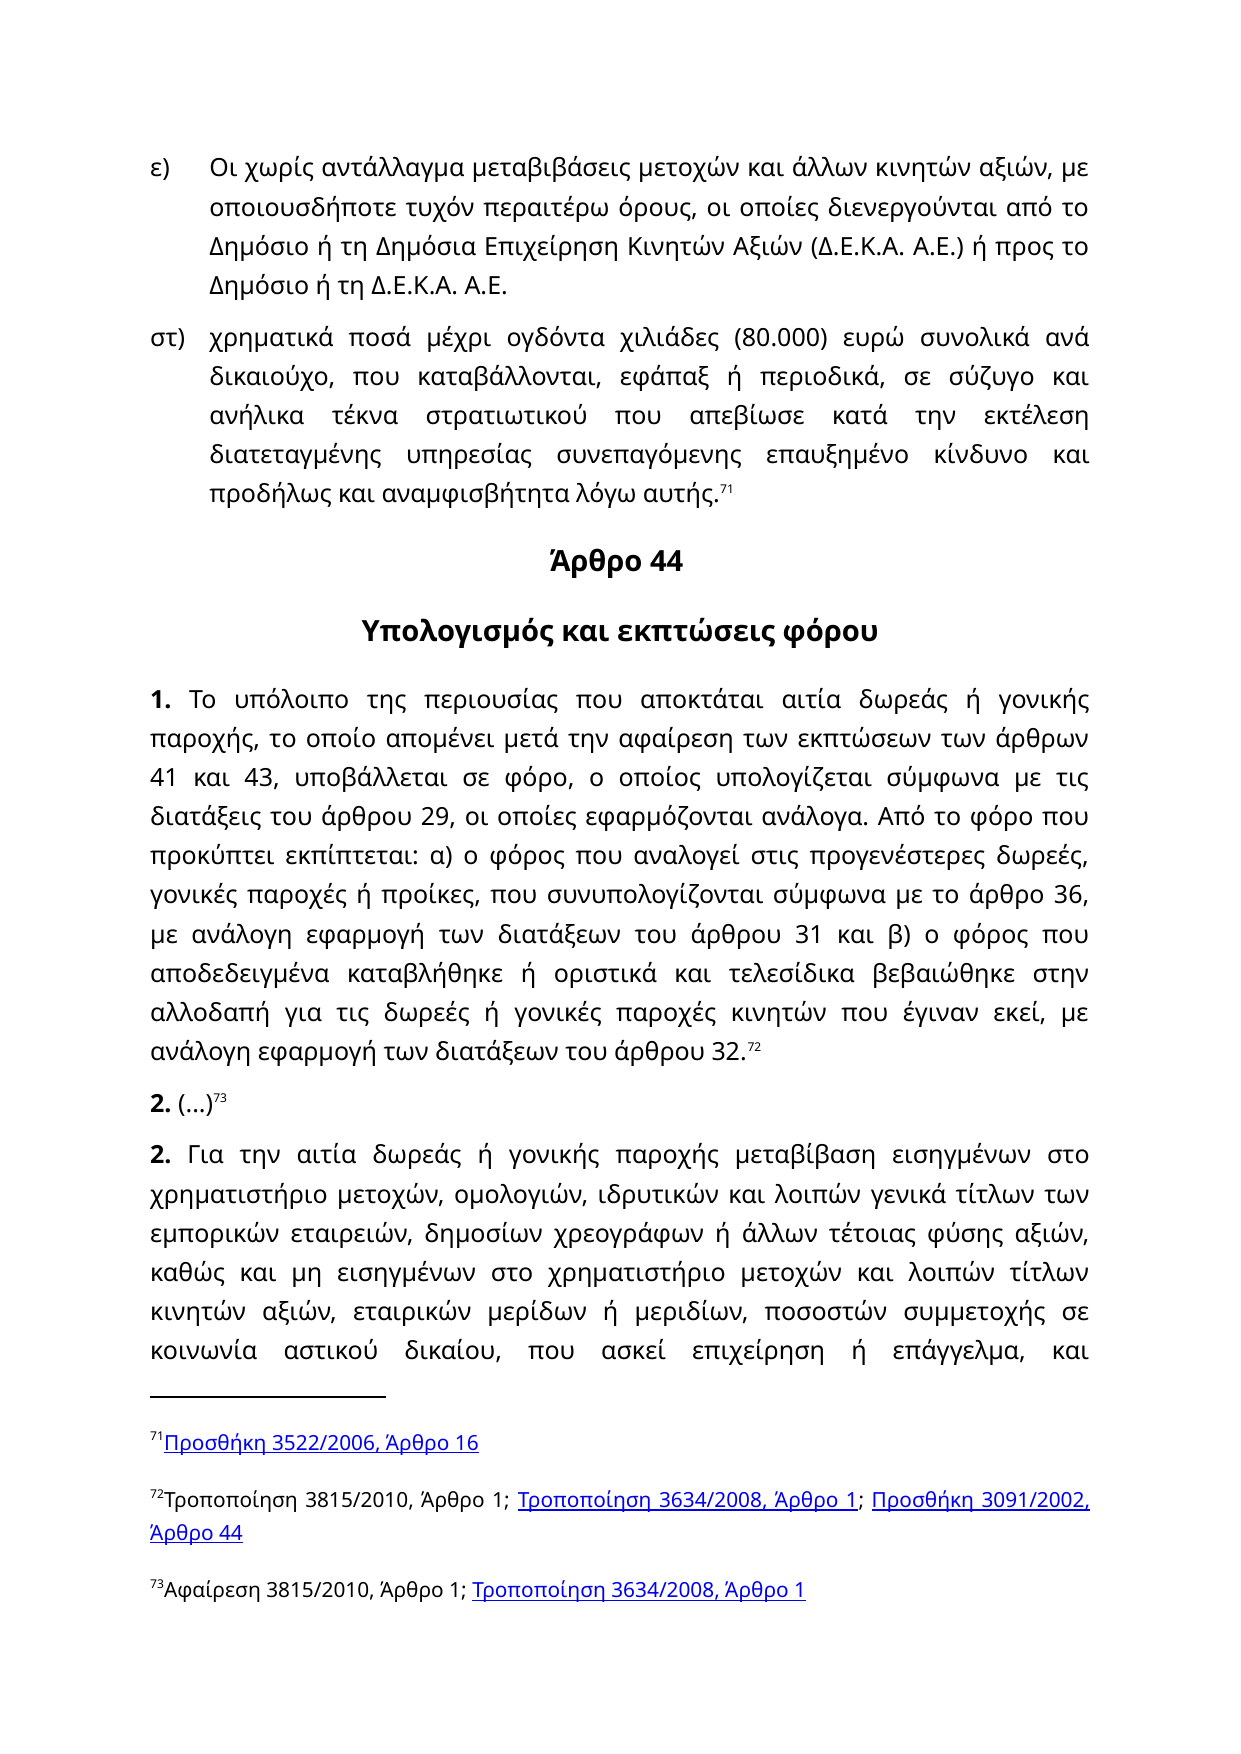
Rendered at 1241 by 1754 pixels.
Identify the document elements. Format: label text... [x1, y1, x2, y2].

text 2. Για την αιτία δωρεάς ή γονικής παροχής μεταβίβαση εισηγμένων στο χρηματιστήριο μετοχών, ομολογιών, ιδρυτικών και λοιπών γενικά τίτλων των εμπορικών εταιρειών, δημοσίων χρεογράφων ή άλλων τέτοιας φύσης αξιών, καθώς και μη εισηγμένων στο χρηματιστήριο μετοχών και λοιπών τίτλων κινητών αξιών, εταιρικών μερίδων ή μεριδίων, ποσοστών συμμετοχής σε κοινωνία αστικού δικαίου, που ασκεί επιχείρηση ή επάγγελμα, και [150, 1137, 1090, 1367]
text Αφαίρεση 3815/2010, Άρθρο 1; Τροποποίηση 3634/2008, Άρθρο 1 [150, 1576, 1090, 1604]
subtitle Άρθρο 44 [150, 540, 1090, 580]
text Τροποποίηση 3815/2010, Άρθρο 1; Τροποποίηση 3634/2008, Άρθρο 1; Προσθήκη 3091/2002, Άρθρο 44 [150, 1485, 1090, 1546]
subtitle Υπολογισμός και εκπτώσεις φόρου [150, 611, 1090, 650]
list στ) χρηματικά ποσά μέχρι ογδόντα χιλιάδες (80.000) ευρώ συνολικά ανά δικαιούχο, που καταβάλλονται, εφάπαξ ή περιοδικά, σε σύζυγο και ανήλικα τέκνα στρατιωτικού που απεβίωσε κατά την εκτέλεση διατεταγμένης υπηρεσίας συνεπαγόμενης επαυξημένο κίνδυνο και προδήλως και αναμφισβήτητα λόγω αυτής. [150, 319, 1090, 510]
list ε) Οι χωρίς αντάλλαγμα μεταβιβάσεις μετοχών και άλλων κινητών αξιών, με οποιουσδήποτε τυχόν περαιτέρω όρους, οι οποίες διενεργούνται από το Δημόσιο ή τη Δημόσια Επιχείρηση Κινητών Αξιών (Δ.Ε.Κ.Α. Α.Ε.) ή προς το Δημόσιο ή τη Δ.Ε.Κ.Α. Α.Ε. [150, 150, 1090, 302]
text 2. (...) [150, 1085, 1090, 1119]
text 1. Το υπόλοιπο της περιουσίας που αποκτάται αιτία δωρεάς ή γονικής παροχής, το οποίο απομένει μετά την αφαίρεση των εκπτώσεων των άρθρων 41 και 43, υποβάλλεται σε φόρο, ο οποίος υπολογίζεται σύμφωνα με τις διατάξεις του άρθρου 29, οι οποίες εφαρμόζονται ανάλογα. Από το φόρο που προκύπτει εκπίπτεται: α) ο φόρος που αναλογεί στις προγενέστερες δωρεές, γονικές παροχές ή προίκες, που συνυπολογίζονται σύμφωνα με το άρθρο 36, με ανάλογη εφαρμογή των διατάξεων του άρθρου 31 και β) ο φόρος που αποδεδειγμένα καταβλήθηκε ή οριστικά και τελεσίδικα βεβαιώθηκε στην αλλοδαπή για τις δωρεές ή γονικές παροχές κινητών που έγιναν εκεί, με ανάλογη εφαρμογή των διατάξεων του άρθρου 32. [150, 681, 1090, 1068]
text Προσθήκη 3522/2006, Άρθρο 16 [150, 1428, 1090, 1456]
